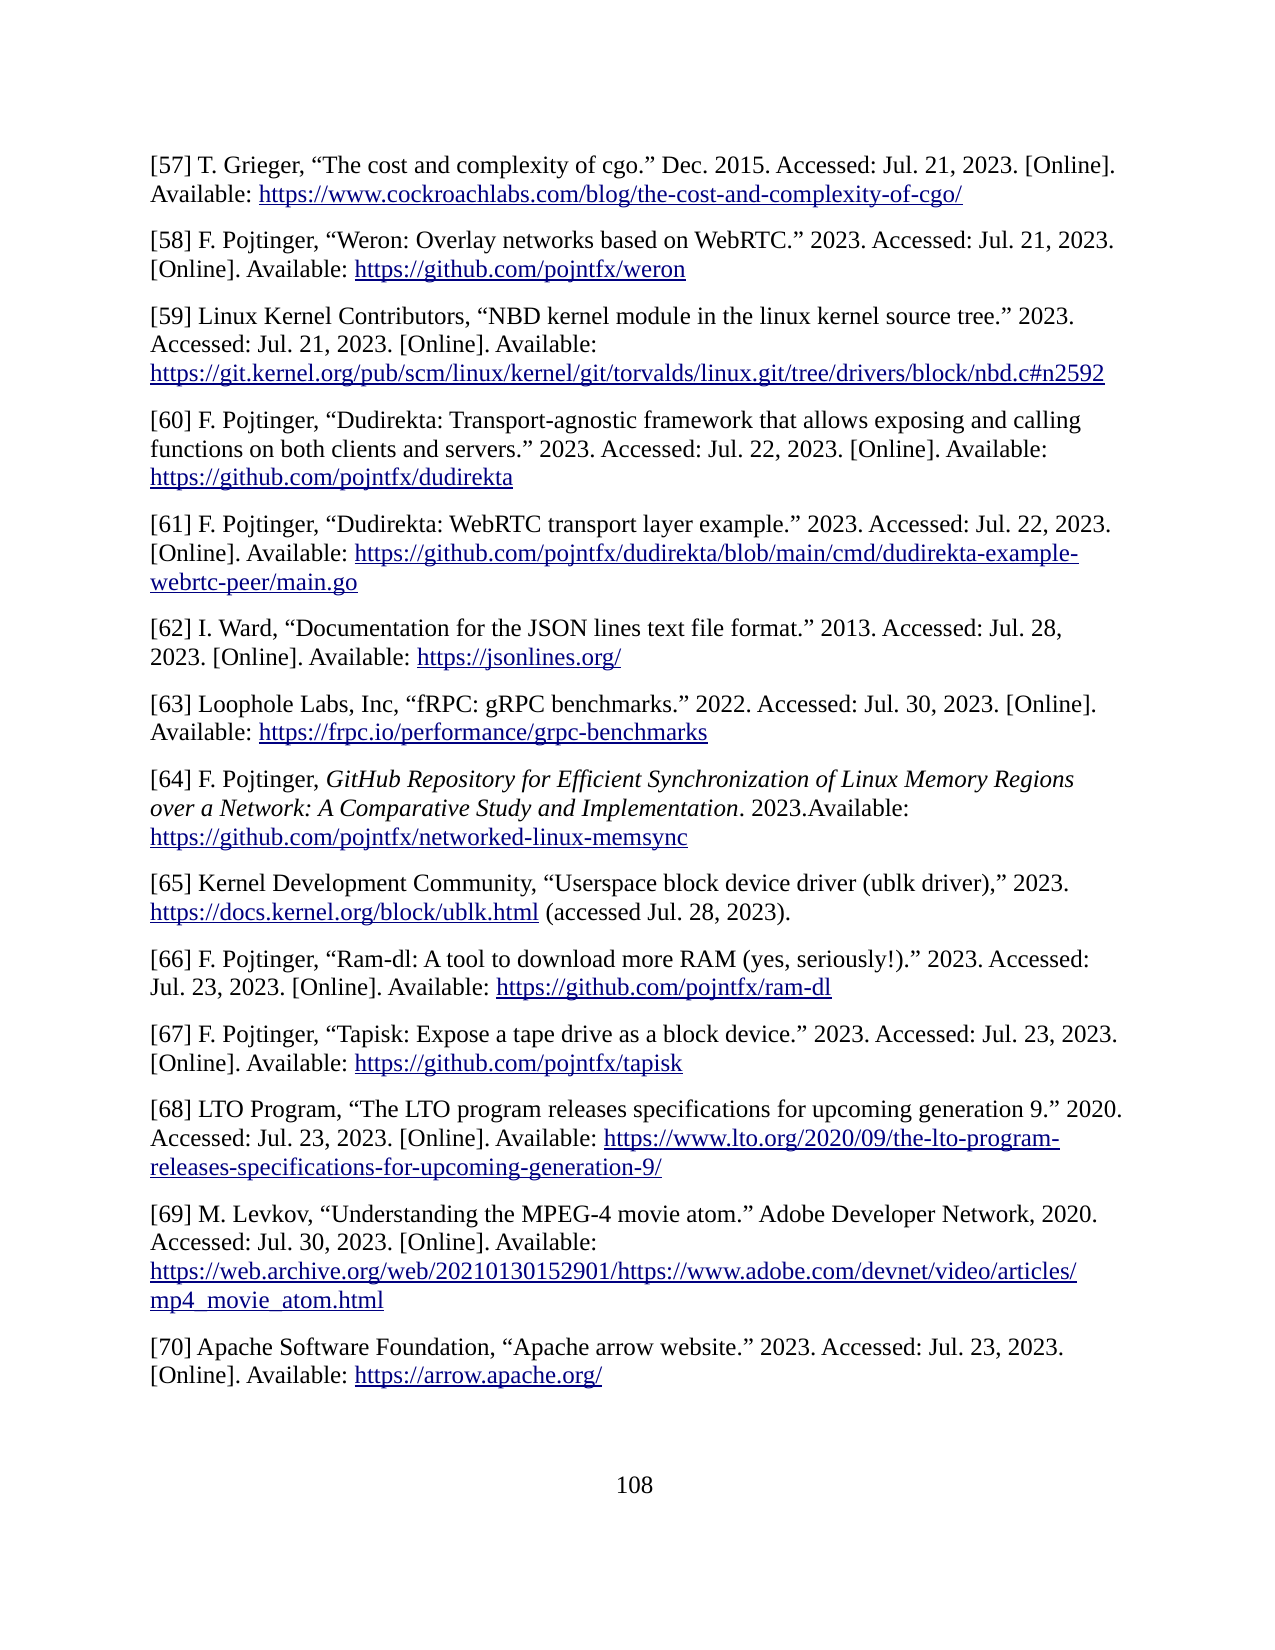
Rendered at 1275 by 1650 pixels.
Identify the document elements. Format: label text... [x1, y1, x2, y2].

text [65] Kernel Development Community, “Userspace block device driver (ublk driver),” 2023. https://docs.kernel.org/block/ublk.html (accessed Jul. 28, 2023). [150, 868, 1125, 926]
text [57] T. Grieger, “The cost and complexity of cgo.” Dec. 2015. Accessed: Jul. 21, 2023. [Online]. Available: https://www.cockroachlabs.com/blog/the-cost-and-complexity-of-cgo/ [150, 150, 1125, 207]
text [68] LTO Program, “The LTO program releases specifications for upcoming generation 9.” 2020. Accessed: Jul. 23, 2023. [Online]. Available: https://www.lto.org/2020/09/the-lto-program-releases-specifications-for-upcoming-generation-9/ [150, 1094, 1125, 1181]
text [59] Linux Kernel Contributors, “NBD kernel module in the linux kernel source tree.” 2023. Accessed: Jul. 21, 2023. [Online]. Available: https://git.kernel.org/pub/scm/linux/kernel/git/torvalds/linux.git/tree/drivers/block/nbd.c#n2592 [150, 301, 1125, 387]
text [58] F. Pojtinger, “Weron: Overlay networks based on WebRTC.” 2023. Accessed: Jul. 21, 2023. [Online]. Available: https://github.com/pojntfx/weron [150, 225, 1125, 283]
text [64] F. Pojtinger, GitHub Repository for Efficient Synchronization of Linux Memory Regions over a Network: A Comparative Study and Implementation. 2023.Available: https://github.com/pojntfx/networked-linux-memsync [150, 764, 1125, 850]
text [67] F. Pojtinger, “Tapisk: Expose a tape drive as a block device.” 2023. Accessed: Jul. 23, 2023. [Online]. Available: https://github.com/pojntfx/tapisk [150, 1019, 1125, 1077]
text [61] F. Pojtinger, “Dudirekta: WebRTC transport layer example.” 2023. Accessed: Jul. 22, 2023. [Online]. Available: https://github.com/pojntfx/dudirekta/blob/main/cmd/dudirekta-example-webrtc-peer/main.go [150, 509, 1125, 595]
text [60] F. Pojtinger, “Dudirekta: Transport-agnostic framework that allows exposing and calling functions on both clients and servers.” 2023. Accessed: Jul. 22, 2023. [Online]. Available: https://github.com/pojntfx/dudirekta [150, 405, 1125, 491]
text [70] Apache Software Foundation, “Apache arrow website.” 2023. Accessed: Jul. 23, 2023. [Online]. Available: https://arrow.apache.org/ [150, 1332, 1125, 1389]
text [69] M. Levkov, “Understanding the MPEG-4 movie atom.” Adobe Developer Network, 2020. Accessed: Jul. 30, 2023. [Online]. Available: https://web.archive.org/web/20210130152901/https://www.adobe.com/devnet/video/articles/mp4_movie_atom.html [150, 1199, 1125, 1314]
text [63] Loophole Labs, Inc, “fRPC: gRPC benchmarks.” 2022. Accessed: Jul. 30, 2023. [Online]. Available: https://frpc.io/performance/grpc-benchmarks [150, 689, 1125, 746]
text [66] F. Pojtinger, “Ram-dl: A tool to download more RAM (yes, seriously!).” 2023. Accessed: Jul. 23, 2023. [Online]. Available: https://github.com/pojntfx/ram-dl [150, 944, 1125, 1001]
text [62] I. Ward, “Documentation for the JSON lines text file format.” 2013. Accessed: Jul. 28, 2023. [Online]. Available: https://jsonlines.org/ [150, 613, 1125, 671]
